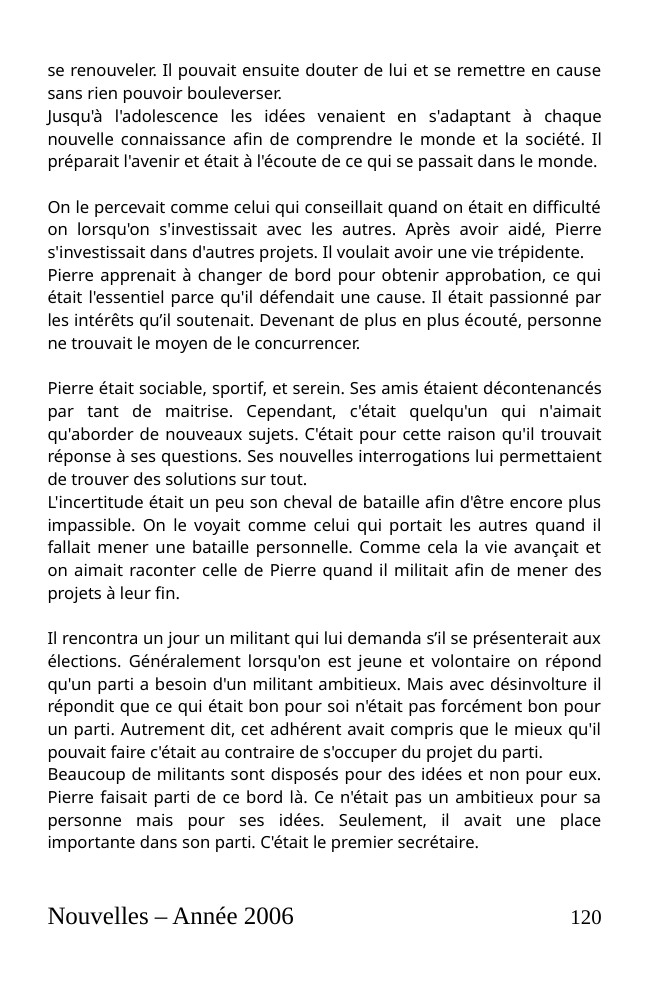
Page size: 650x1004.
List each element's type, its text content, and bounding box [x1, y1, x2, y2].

text Beaucoup de militants sont disposés pour des idées et non pour eux. Pierre faisait parti de ce bord là. Ce n'était pas un ambitieux pour sa personne mais pour ses idées. Seulement, il avait une place importante dans son parti. C'était le premier secrétaire. [47, 763, 602, 854]
text On le percevait comme celui qui conseillait quand on était en difficulté on lorsqu'on s'investissait avec les autres. Après avoir aidé, Pierre s'investissait dans d'autres projets. Il voulait avoir une vie trépidente. [47, 195, 602, 263]
text L'incertitude était un peu son cheval de bataille afin d'être encore plus impassible. On le voyait comme celui qui portait les autres quand il fallait mener une bataille personnelle. Comme cela la vie avançait et on aimait raconter celle de Pierre quand il militait afin de mener des projets à leur fin. [47, 491, 602, 604]
text se renouveler. Il pouvait ensuite douter de lui et se remettre en cause sans rien pouvoir bouleverser. [47, 59, 602, 104]
text Pierre apprenait à changer de bord pour obtenir approbation, ce qui était l'essentiel parce qu'il défendait une cause. Il était passionné par les intérêts qu’il soutenait. Devenant de plus en plus écouté, personne ne trouvait le moyen de le concurrencer. [47, 263, 602, 354]
text Pierre était sociable, sportif, et serein. Ses amis étaient décontenancés par tant de maitrise. Cependant, c'était quelqu'un qui n'aimait qu'aborder de nouveaux sujets. C'était pour cette raison qu'il trouvait réponse à ses questions. Ses nouvelles interrogations lui permettaient de trouver des solutions sur tout. [47, 377, 602, 491]
text Jusqu'à l'adolescence les idées venaient en s'adaptant à chaque nouvelle connaissance afin de comprendre le monde et la société. Il préparait l'avenir et était à l'écoute de ce qui se passait dans le monde. [47, 104, 602, 173]
text Il rencontra un jour un militant qui lui demanda s’il se présenterait aux élections. Généralement lorsqu'on est jeune et volontaire on répond qu'un parti a besoin d'un militant ambitieux. Mais avec désinvolture il répondit que ce qui était bon pour soi n'était pas forcément bon pour un parti. Autrement dit, cet adhérent avait compris que le mieux qu'il pouvait faire c'était au contraire de s'occuper du projet du parti. [47, 627, 602, 763]
